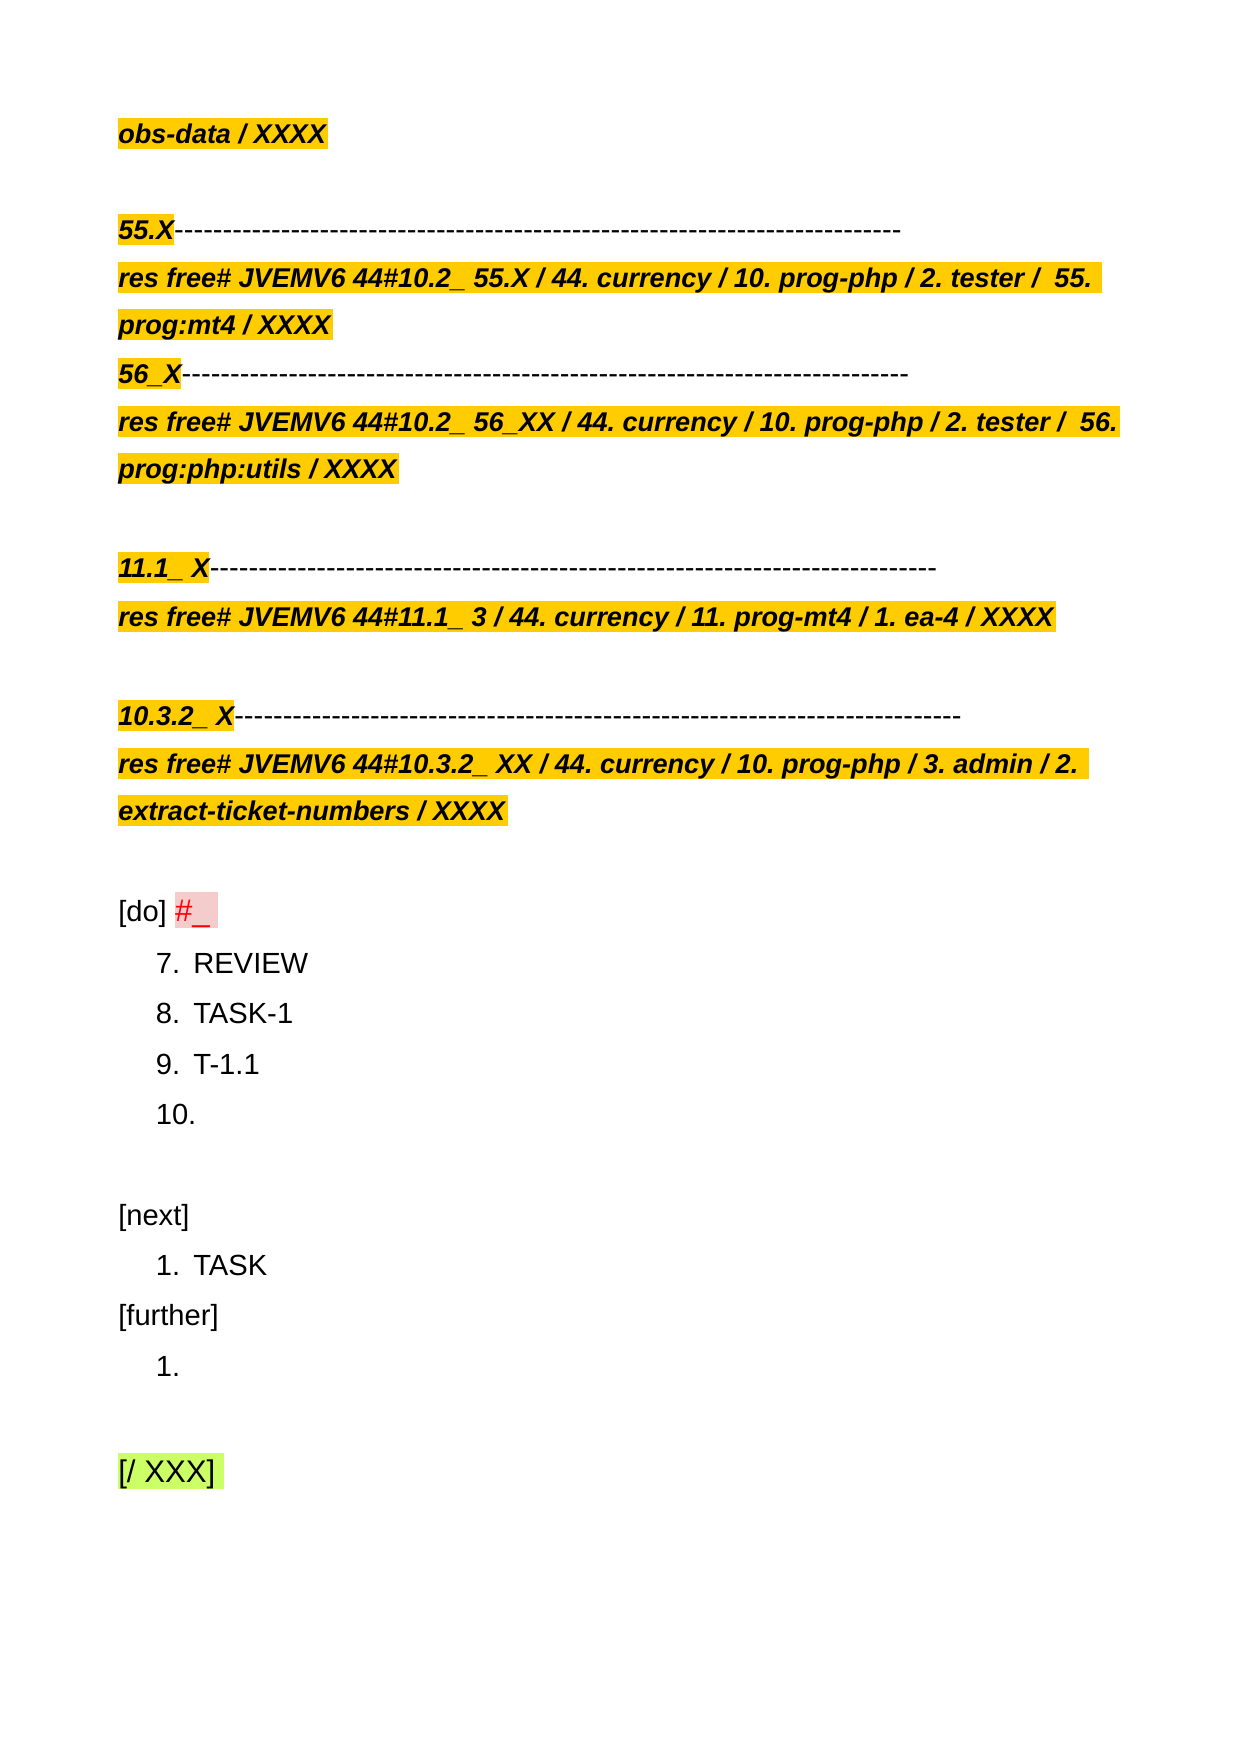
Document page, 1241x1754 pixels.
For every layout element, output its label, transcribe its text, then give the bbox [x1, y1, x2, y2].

text res free# JVEMV6 44#10.2_ 56_XX / 44. currency / 10. prog-php / 2. tester / 56. prog:php:utils / XXXX [118, 406, 1122, 484]
text res free# JVEMV6 44#11.1_ 3 / 44. currency / 11. prog-mt4 / 1. ea-4 / XXXX [118, 601, 1122, 632]
list REVIEW [156, 946, 1122, 979]
list T-1.1 [156, 1047, 1122, 1080]
text res free# JVEMV6 44#10.3.2_ XX / 44. currency / 10. prog-php / 3. admin / 2. extract-ticket-numbers / XXXX [118, 748, 1122, 826]
text obs-data / XXXX [118, 118, 1122, 149]
text [next] [118, 1198, 1122, 1231]
text res free# JVEMV6 44#10.2_ 55.X / 44. currency / 10. prog-php / 2. tester / 55. prog:mt4 / XXXX [118, 262, 1122, 340]
list TASK [156, 1248, 1122, 1281]
text 55.X--------------------------------------------------------------------------- [118, 212, 1122, 245]
list TASK-1 [156, 996, 1122, 1030]
text 11.1_ X--------------------------------------------------------------------------- [118, 550, 1122, 584]
text 10.3.2_ X--------------------------------------------------------------------------- [118, 698, 1122, 731]
text [further] [118, 1298, 1122, 1332]
text [do] #_ [118, 892, 1122, 928]
text [/ XXX] [118, 1399, 1122, 1489]
text 56_X--------------------------------------------------------------------------- [118, 356, 1122, 389]
